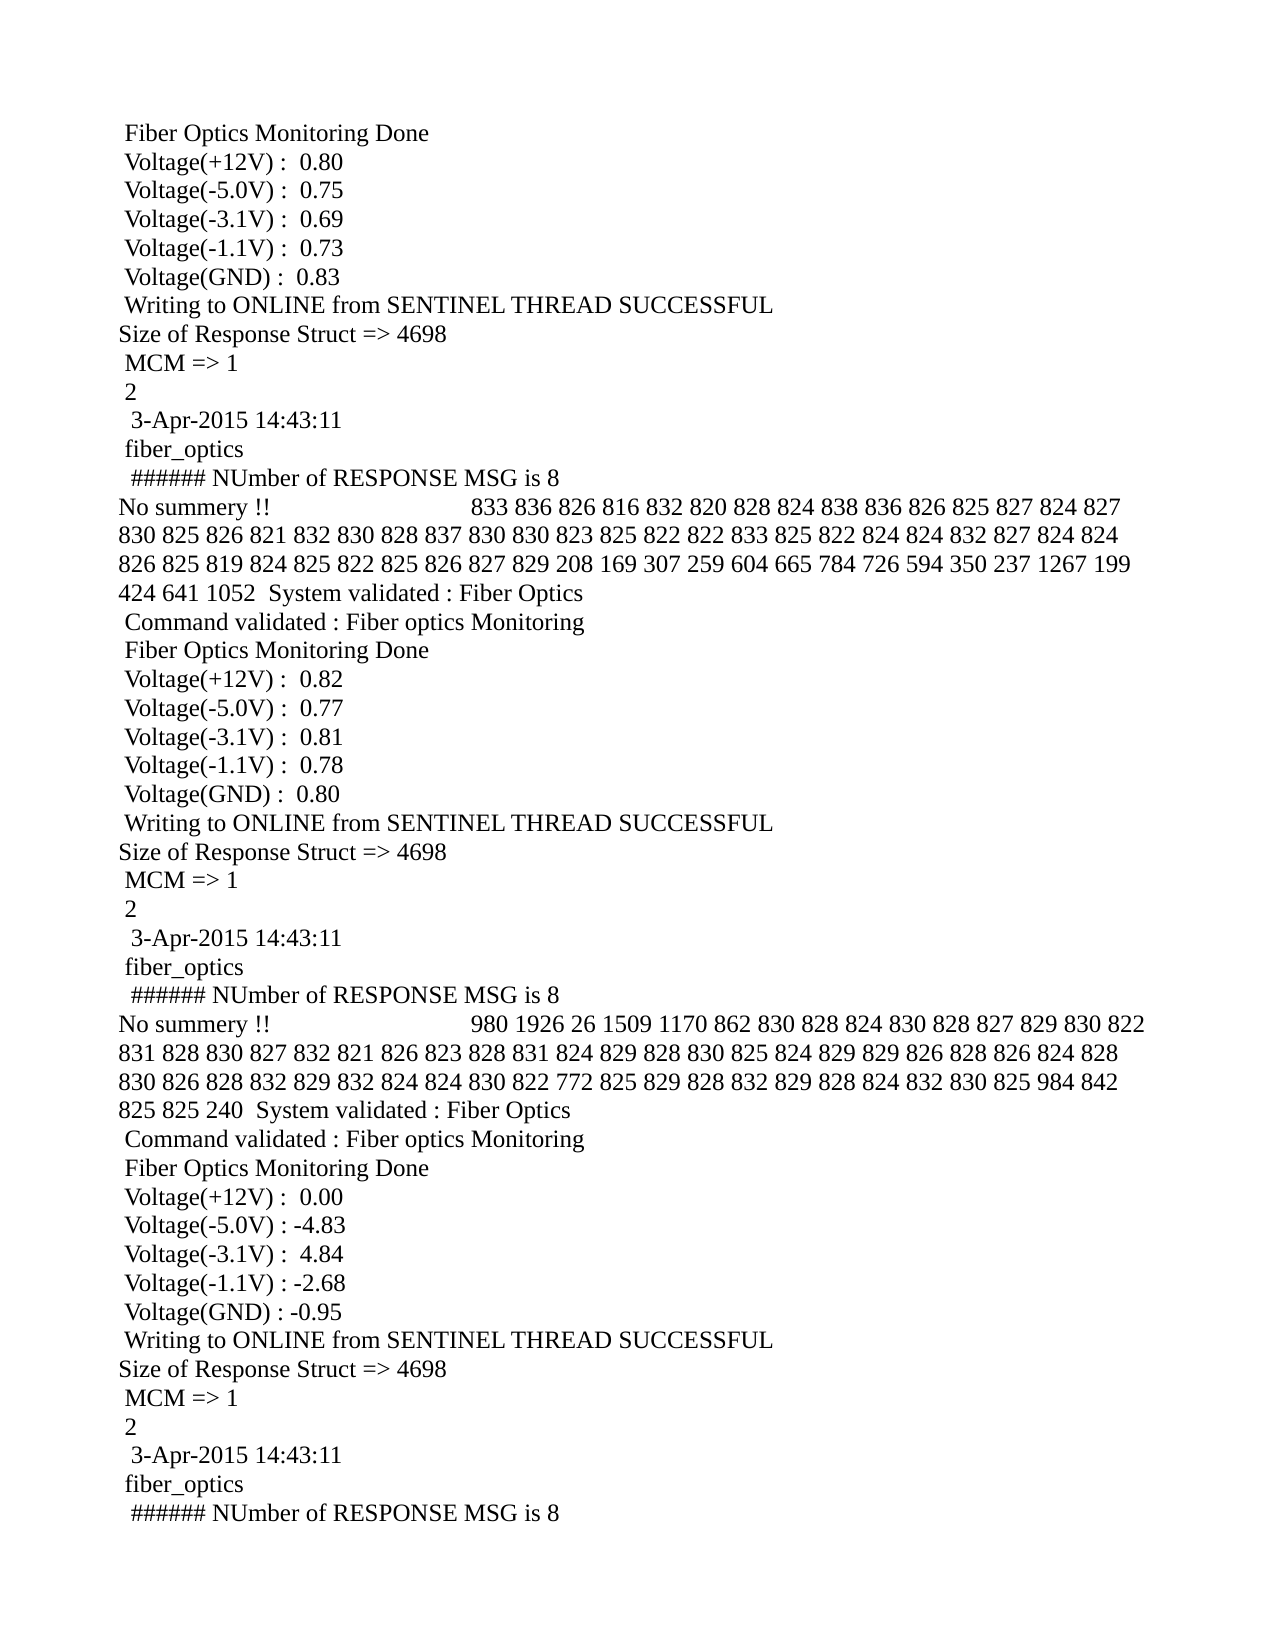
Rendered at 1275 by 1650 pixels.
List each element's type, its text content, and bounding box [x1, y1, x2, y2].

text Voltage(-5.0V) : 0.75 [118, 176, 1157, 204]
text Voltage(-3.1V) : 4.84 [118, 1239, 1157, 1268]
text Voltage(-1.1V) : 0.73 [118, 233, 1157, 262]
text 2 [118, 377, 1157, 406]
text Size of Response Struct => 4698 [118, 1354, 1157, 1383]
text Voltage(+12V) : 0.82 [118, 664, 1157, 693]
text Voltage(-3.1V) : 0.81 [118, 722, 1157, 751]
text MCM => 1 [118, 348, 1157, 377]
text ###### NUmber of RESPONSE MSG is 8 [118, 981, 1157, 1009]
text Command validated : Fiber optics Monitoring [118, 607, 1157, 636]
text Voltage(-5.0V) : -4.83 [118, 1211, 1157, 1239]
text Voltage(+12V) : 0.80 [118, 147, 1157, 176]
text 3-Apr-2015 14:43:11 [118, 406, 1157, 434]
text Voltage(-3.1V) : 0.69 [118, 204, 1157, 233]
text Fiber Optics Monitoring Done [118, 118, 1157, 147]
text Voltage(GND) : 0.83 [118, 262, 1157, 291]
text Voltage(GND) : -0.95 [118, 1297, 1157, 1326]
text Voltage(+12V) : 0.00 [118, 1182, 1157, 1211]
text Voltage(-1.1V) : -2.68 [118, 1268, 1157, 1297]
text fiber_optics [118, 952, 1157, 981]
text Voltage(-1.1V) : 0.78 [118, 751, 1157, 779]
text Size of Response Struct => 4698 [118, 319, 1157, 348]
text Command validated : Fiber optics Monitoring [118, 1124, 1157, 1153]
text 3-Apr-2015 14:43:11 [118, 1441, 1157, 1469]
text fiber_optics [118, 1469, 1157, 1498]
text Fiber Optics Monitoring Done [118, 636, 1157, 664]
text No summery !! 833 836 826 816 832 820 828 824 838 836 826 825 827 824 827 830 825 826 821 832 830 828 837 830 830 823 825 822 822 833 825 822 824 824 832 827 824 824 826 825 819 824 825 822 825 826 827 829 208 169 307 259 604 665 784 726 594 350 237 1267 199 424 641 1052 System validated : Fiber Optics [118, 492, 1157, 607]
text Writing to ONLINE from SENTINEL THREAD SUCCESSFUL [118, 291, 1157, 319]
text Writing to ONLINE from SENTINEL THREAD SUCCESSFUL [118, 808, 1157, 837]
text Writing to ONLINE from SENTINEL THREAD SUCCESSFUL [118, 1326, 1157, 1354]
text MCM => 1 [118, 1383, 1157, 1412]
text 3-Apr-2015 14:43:11 [118, 923, 1157, 952]
text No summery !! 980 1926 26 1509 1170 862 830 828 824 830 828 827 829 830 822 831 828 830 827 832 821 826 823 828 831 824 829 828 830 825 824 829 829 826 828 826 824 828 830 826 828 832 829 832 824 824 830 822 772 825 829 828 832 829 828 824 832 830 825 984 842 825 825 240 System validated : Fiber Optics [118, 1009, 1157, 1124]
text 2 [118, 894, 1157, 923]
text Size of Response Struct => 4698 [118, 837, 1157, 866]
text ###### NUmber of RESPONSE MSG is 8 [118, 463, 1157, 492]
text Voltage(-5.0V) : 0.77 [118, 693, 1157, 722]
text Voltage(GND) : 0.80 [118, 779, 1157, 808]
text 2 [118, 1412, 1157, 1441]
text Fiber Optics Monitoring Done [118, 1153, 1157, 1182]
text ###### NUmber of RESPONSE MSG is 8 [118, 1498, 1157, 1527]
text MCM => 1 [118, 866, 1157, 894]
text fiber_optics [118, 434, 1157, 463]
